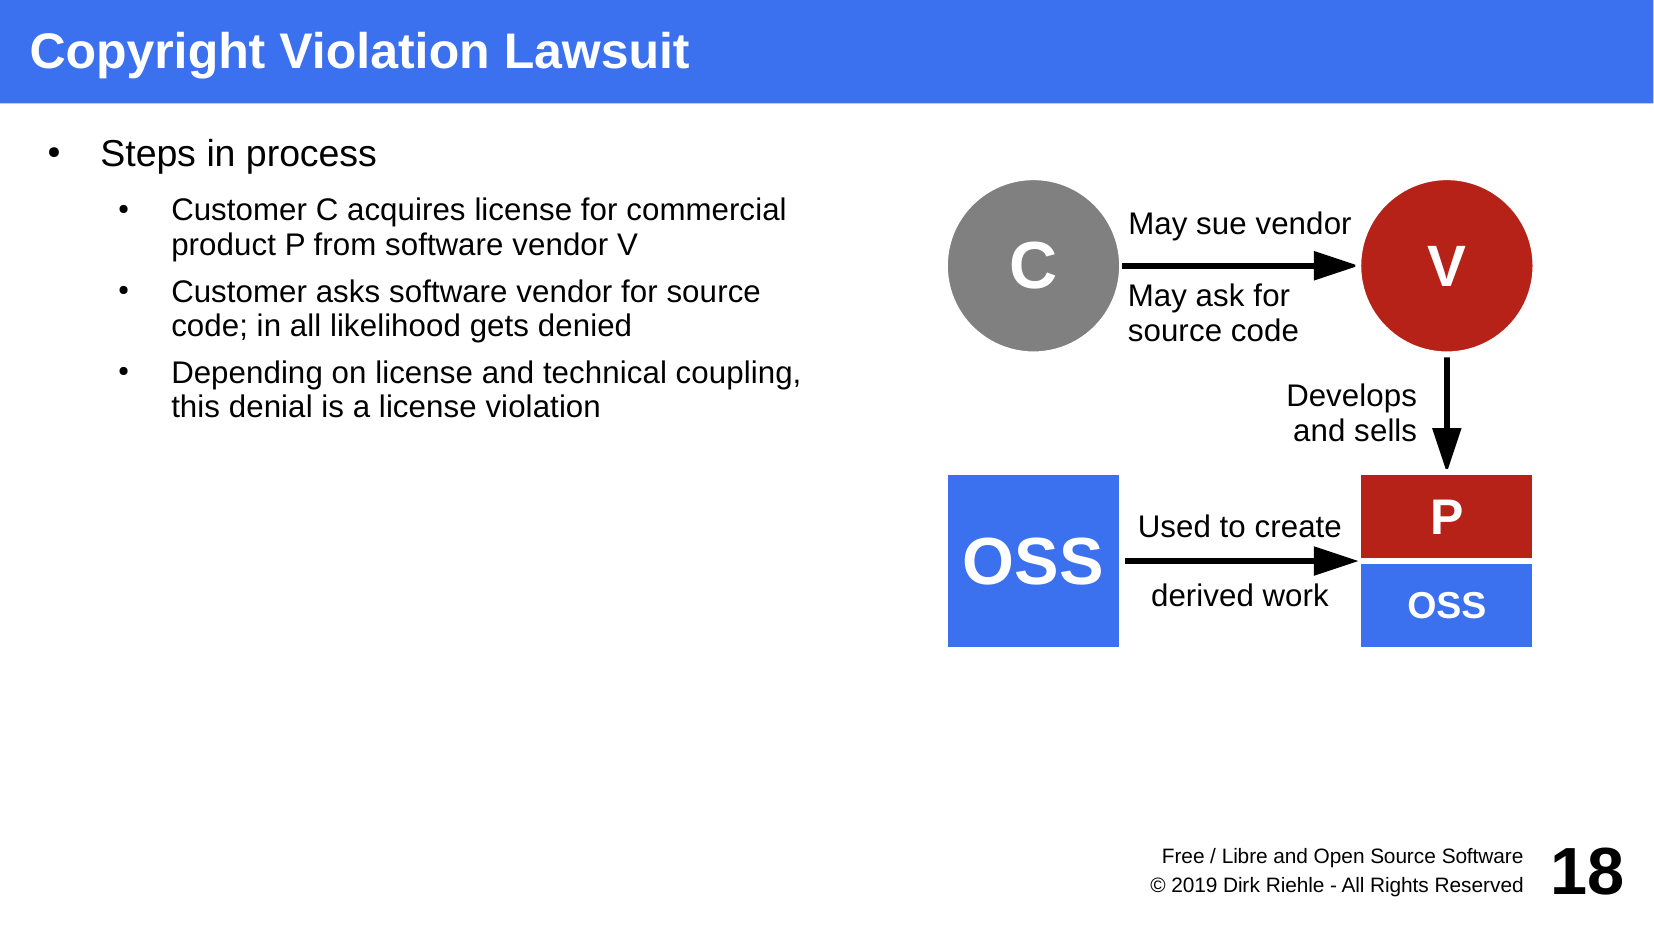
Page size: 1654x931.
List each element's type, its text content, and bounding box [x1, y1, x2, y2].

text_box OSS [944, 472, 1123, 650]
text_box May ask for source code [1116, 266, 1365, 360]
text_box OSS [1358, 562, 1536, 650]
title Copyright Violation Lawsuit [0, 0, 1654, 104]
text_box C [944, 177, 1123, 355]
text_box V [1358, 177, 1536, 355]
list Steps in process Customer C acquires license for commercial product P from software vendor V Customer asks software vendor for source code; in all likelihood gets denied Depending on license and technical coupling, this denial is a license violation [29, 132, 808, 813]
text_box Develops and sells [1195, 354, 1447, 473]
text_box P [1358, 472, 1536, 562]
